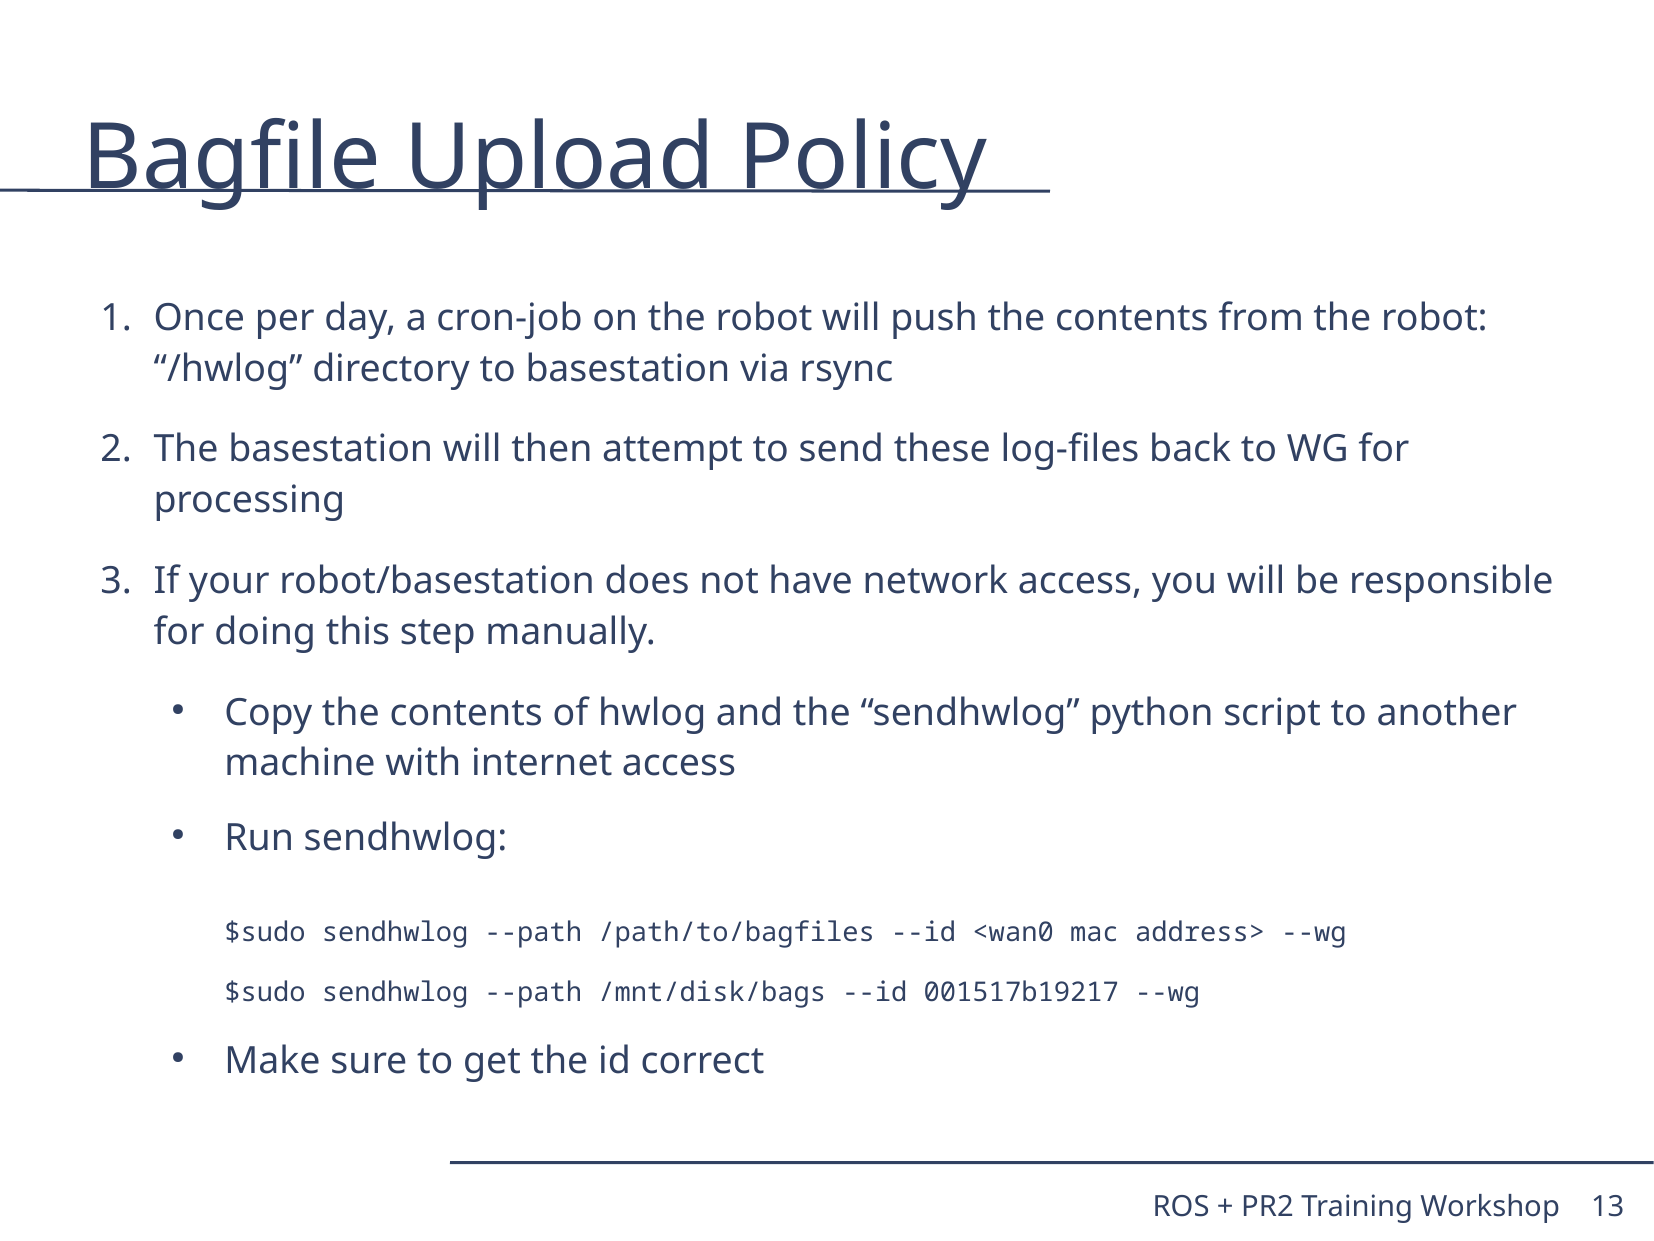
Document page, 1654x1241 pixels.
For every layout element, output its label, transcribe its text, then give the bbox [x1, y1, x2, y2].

list Once per day, a cron-job on the robot will push the contents from the robot: “/hwlog” directory to basestation via rsync The basestation will then attempt to send these log-files back to WG for processing If your robot/basestation does not have network access, you will be responsible for doing this step manually. Copy the contents of hwlog and the “sendhwlog” python script to another machine with internet access Run sendhwlog: $sudo sendhwlog --path /path/to/bagfiles --id <wan0 mac address> --wg $sudo sendhwlog --path /mnt/disk/bags --id 001517b19217 --wg Make sure to get the id correct [82, 290, 1571, 1109]
title Bagfile Upload Policy [82, 56, 1571, 250]
